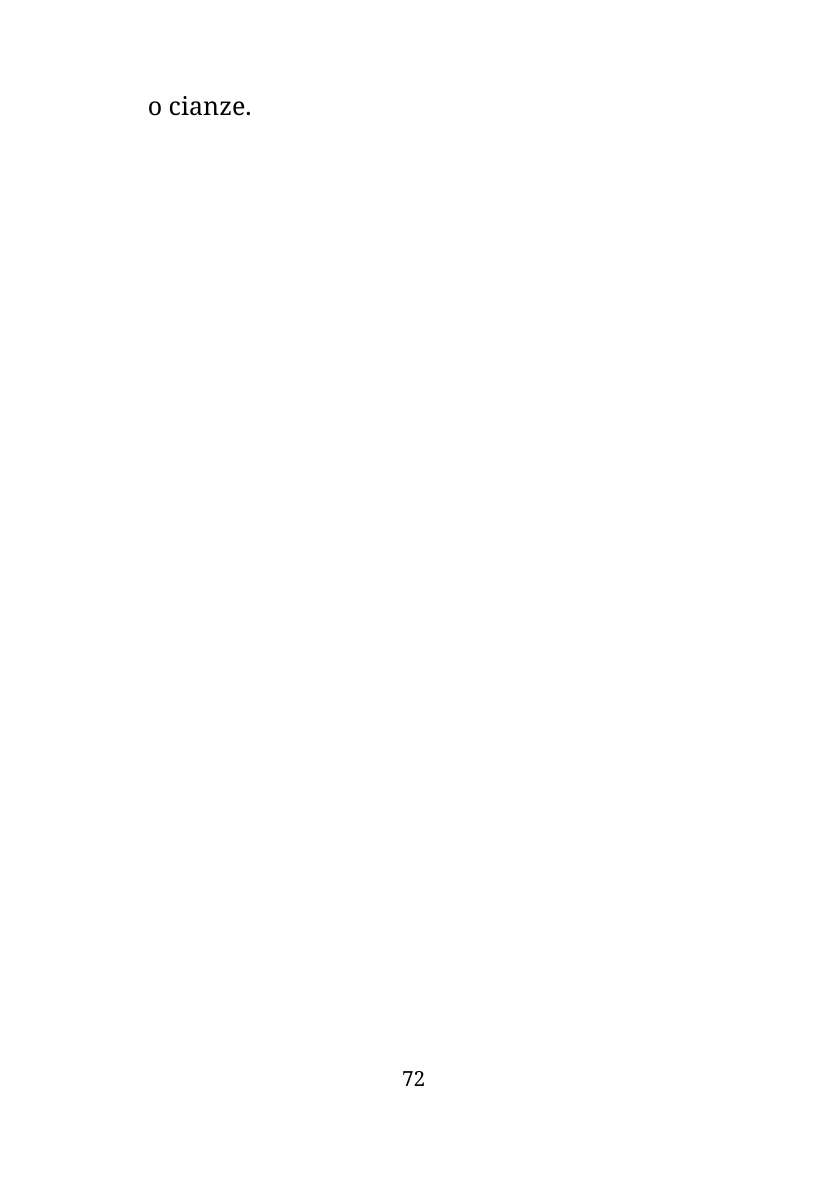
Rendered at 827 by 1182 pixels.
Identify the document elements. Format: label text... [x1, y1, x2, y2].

text o cianze. [118, 88, 709, 123]
